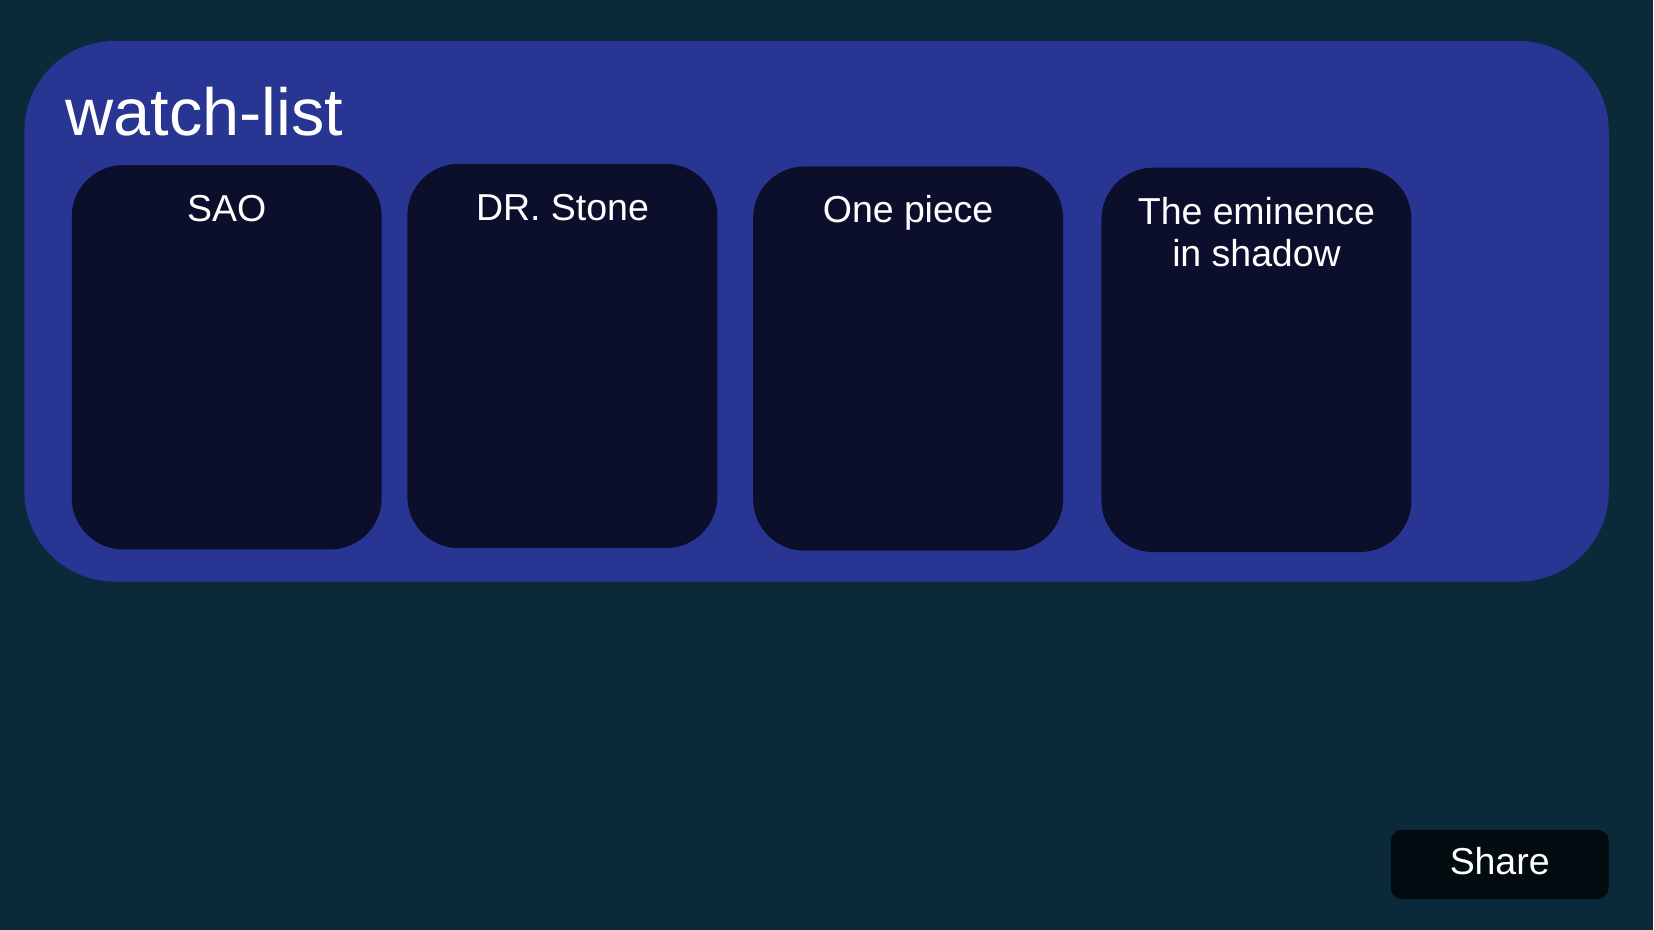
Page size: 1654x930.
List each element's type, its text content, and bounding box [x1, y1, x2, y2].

text_box watch-list [24, 41, 1609, 582]
text_box One piece [753, 166, 1064, 551]
text_box Share [1390, 829, 1609, 900]
text_box DR. Stone [407, 163, 718, 549]
text_box SAO [71, 165, 382, 550]
text_box The eminence in shadow [1101, 167, 1412, 553]
